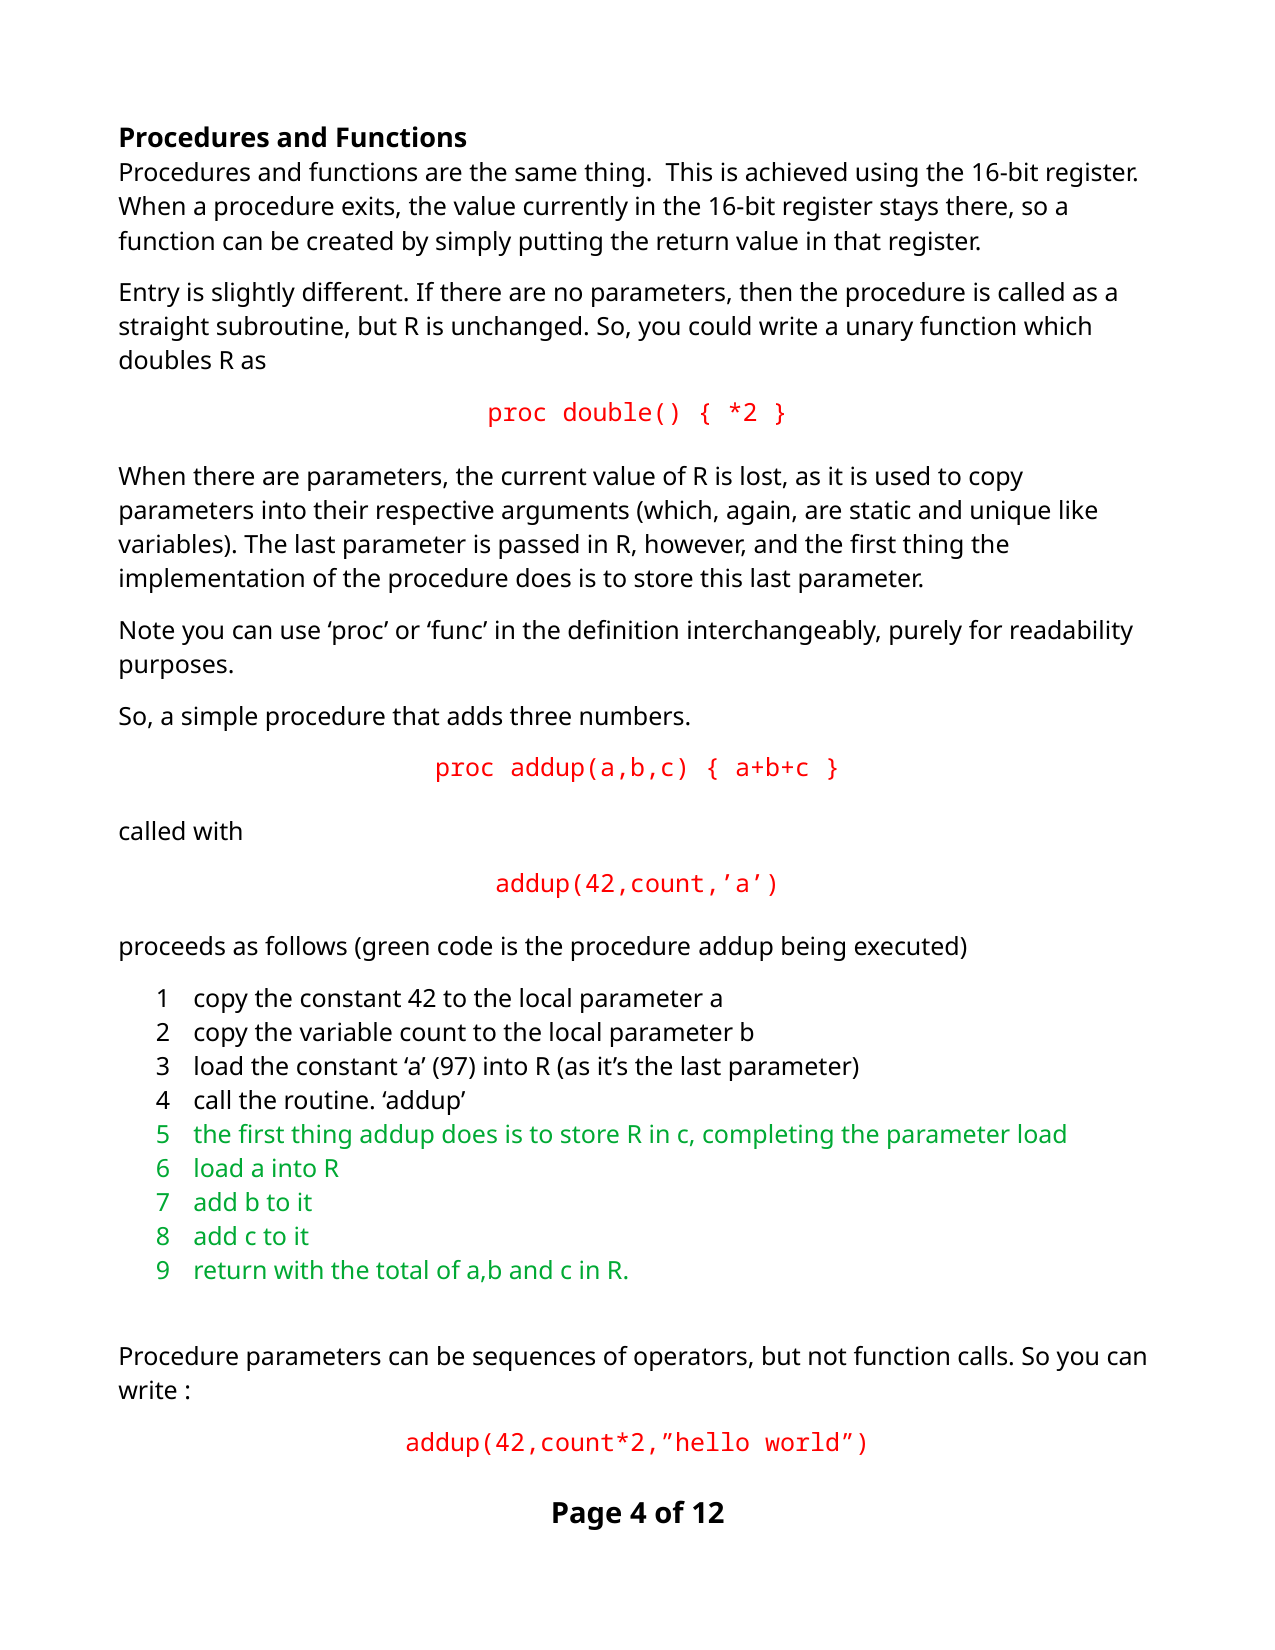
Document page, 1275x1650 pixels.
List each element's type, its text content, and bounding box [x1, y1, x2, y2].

text called with [118, 813, 1157, 847]
list add b to it [156, 1185, 1157, 1219]
text Proc addup(a,b,c) { a+b+c } [118, 750, 1157, 784]
text Procedure parameters can be sequences of operators, but not function calls. So you can write : [118, 1339, 1157, 1407]
list load a into R [156, 1151, 1157, 1185]
text proc double() { *2 } [118, 395, 1157, 429]
text Entry is slightly different. If there are no parameters, then the procedure is called as a straight subroutine, but R is unchanged. So, you could write a unary function which doubles R as [118, 275, 1157, 377]
list add c to it [156, 1219, 1157, 1253]
text addup(42,count*2,”Hello world”) [118, 1425, 1157, 1459]
text Procedures and functions are the same thing. This is achieved using the 16-bit register. When a procedure exits, the value currently in the 16-bit register stays there, so a function can be created by simply putting the return value in that register. [118, 155, 1157, 257]
list copy the constant 42 to the local parameter a [156, 981, 1157, 1014]
text So, a simple procedure that adds three numbers. [118, 698, 1157, 732]
subtitle Procedures and Functions [118, 118, 1157, 155]
text addup(42,count,’A’) [118, 865, 1157, 899]
list the first thing addup does is to store R in c, completing the parameter load [156, 1117, 1157, 1151]
list call the routine. ‘addup’ [156, 1083, 1157, 1117]
list load the constant ‘a’ (97) into R (as it’s the last parameter) [156, 1049, 1157, 1083]
list copy the variable count to the local parameter b [156, 1014, 1157, 1049]
list return with the total of a,b and c in R. [156, 1253, 1157, 1287]
text Note you can use ‘proc’ or ‘func’ in the definition interchangeably, purely for readability purposes. [118, 612, 1157, 680]
text When there are parameters, the current value of R is lost, as it is used to copy parameters into their respective arguments (which, again, are static and unique like variables). The last parameter is passed in R, however, and the first thing the implementation of the procedure does is to store this last parameter. [118, 458, 1157, 594]
text proceeds as follows (green code is the procedure addup being executed) [118, 929, 1157, 963]
